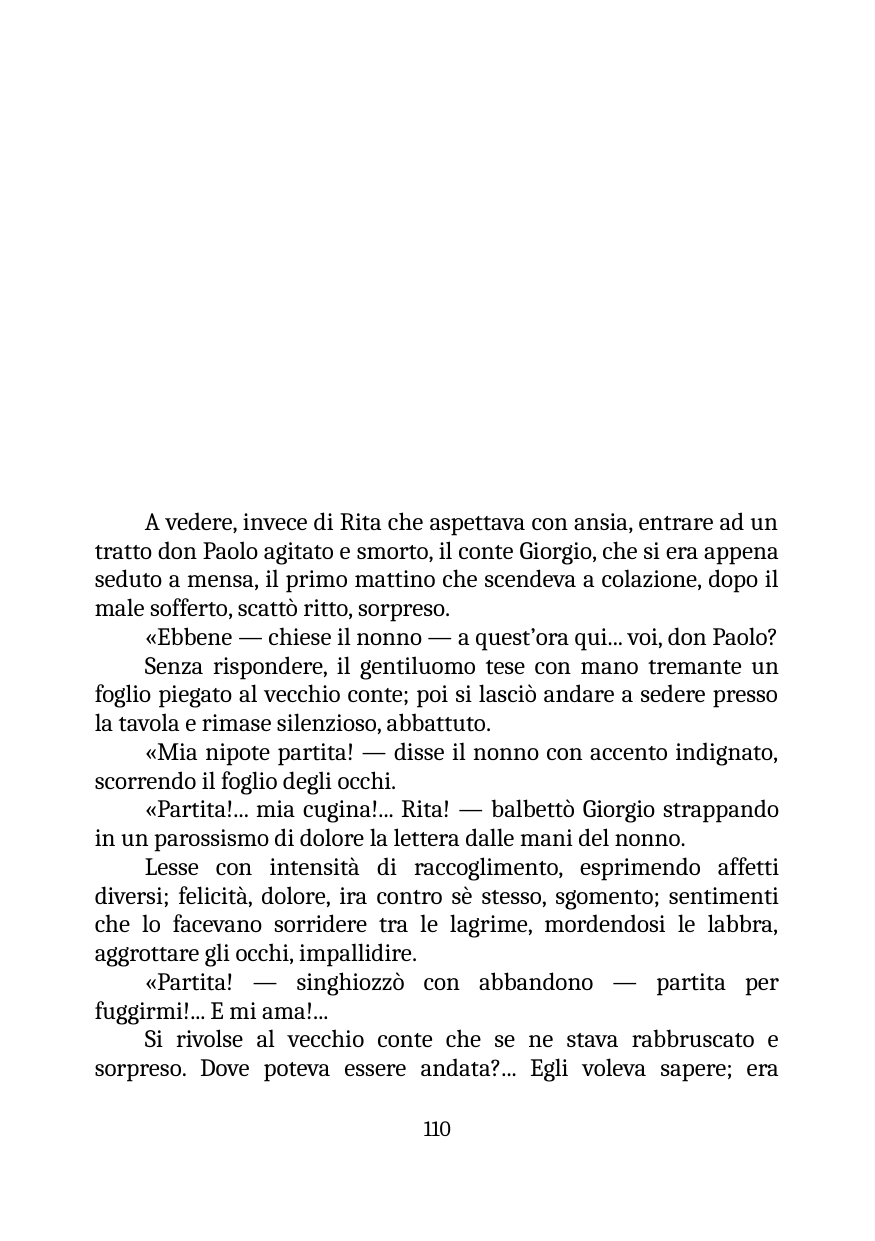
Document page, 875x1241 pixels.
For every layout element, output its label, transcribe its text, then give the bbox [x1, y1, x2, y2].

text A vedere, invece di Rita che aspettava con ansia, entrare ad un tratto don Paolo agitato e smorto, il conte Giorgio, che si era appena seduto a mensa, il primo mattino che scendeva a colazione, dopo il male sofferto, scattò ritto, sorpreso. [94, 508, 779, 623]
text Si rivolse al vecchio conte che se ne stava rabbruscato e sorpreso. Dove poteva essere andata?... Egli voleva sapere; era [94, 1025, 779, 1083]
text «Partita! — singhiozzò con abbandono — partita per fuggirmi!... E mi ama!... [94, 968, 779, 1025]
text Senza rispondere, il gentiluomo tese con mano tremante un foglio piegato al vecchio conte; poi si lasciò andare a sedere presso la tavola e rimase silenzioso, abbattuto. [94, 652, 779, 738]
text «Ebbene — chiese il nonno — a quest’ora qui... voi, don Paolo? [94, 623, 779, 652]
text «Partita!... mia cugina!... Rita! — balbettò Giorgio strappando in un parossismo di dolore la lettera dalle mani del nonno. [94, 795, 779, 853]
text Lesse con intensità di raccoglimento, esprimendo affetti diversi; felicità, dolore, ira contro sè stesso, sgomento; sentimenti che lo facevano sorridere tra le lagrime, mordendosi le labbra, aggrottare gli occhi, impallidire. [94, 853, 779, 968]
text «Mia nipote partita! — disse il nonno con accento indignato, scorrendo il foglio degli occhi. [94, 738, 779, 795]
